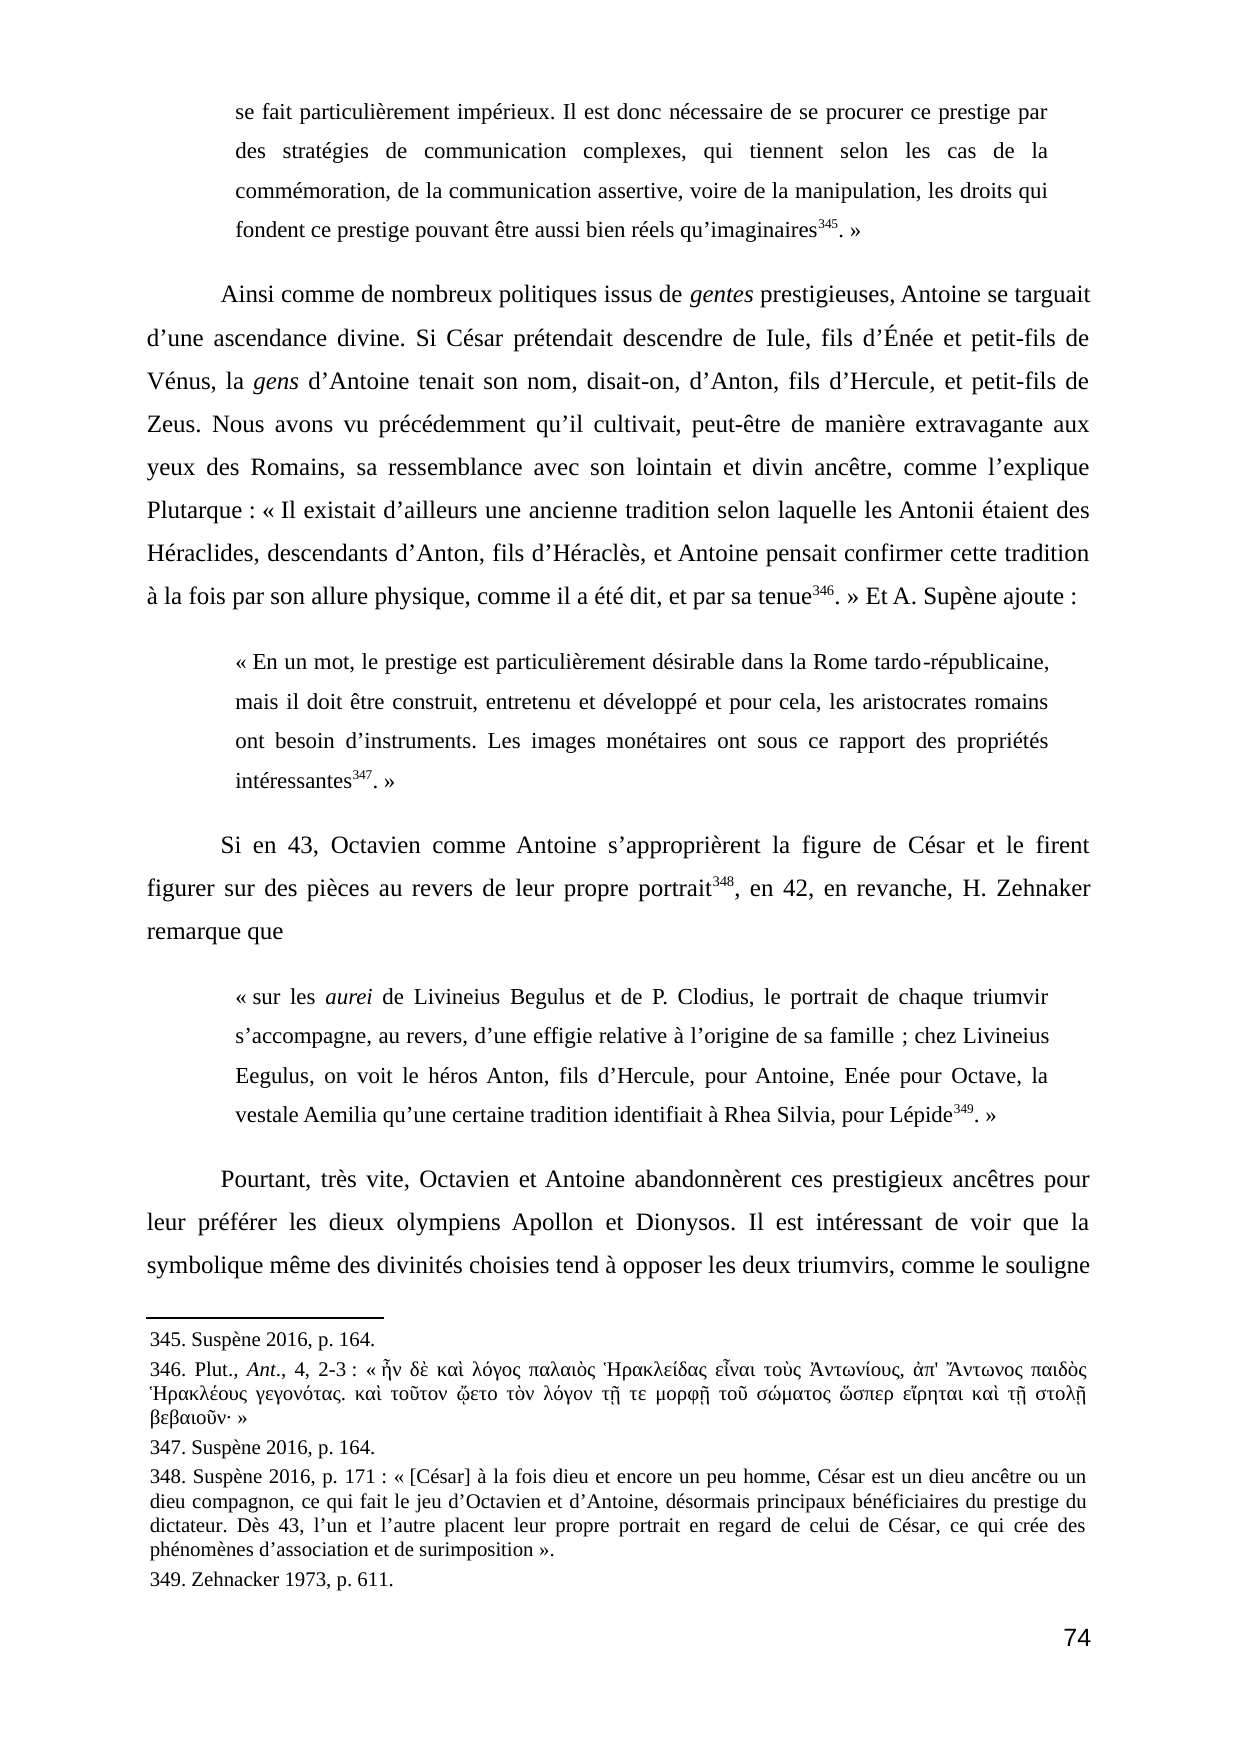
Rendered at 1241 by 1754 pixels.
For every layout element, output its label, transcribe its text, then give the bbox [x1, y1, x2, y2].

text . Suspène 2016, p. 164. [147, 1432, 1091, 1462]
text . Suspène 2016, p. 164. [147, 1324, 1091, 1354]
list « sur les aurei de Livineius Begulus et de P. Clodius, le portrait de chaque triumvir s’accompagne, au revers, d’une effigie relative à l’origine de sa famille ; chez Livineius Eegulus, on voit le héros Anton, fils d’Hercule, pour Antoine, Enée pour Octave, la vestale Aemilia qu’une certaine tradition identifiait à Rhea Silvia, pour Lépide. » [235, 983, 1049, 1128]
text Ainsi comme de nombreux politiques issus de gentes prestigieuses, Antoine se targuait d’une ascendance divine. Si César prétendait descendre de Iule, fils d’Énée et petit-fils de Vénus, la gens d’Antoine tenait son nom, disait-on, d’Anton, fils d’Hercule, et petit-fils de Zeus. Nous avons vu précédemment qu’il cultivait, peut-être de manière extravagante aux yeux des Romains, sa ressemblance avec son lointain et divin ancêtre, comme l’explique Plutarque : « Il existait d’ailleurs une ancienne tradition selon laquelle les Antonii étaient des Héraclides, descendants d’Anton, fils d’Héraclès, et Antoine pensait confirmer cette tradition à la fois par son allure physique, comme il a été dit, et par sa tenue. » Et A. Supène ajoute : [147, 279, 1091, 610]
text Pourtant, très vite, Octavien et Antoine abandonnèrent ces prestigieux ancêtres pour leur préférer les dieux olympiens Apollon et Dionysos. Il est intéressant de voir que la symbolique même des divinités choisies tend à opposer les deux triumvirs, comme le souligne [147, 1164, 1091, 1279]
text . Suspène 2016, p. 171 : « [César] à la fois dieu et encore un peu homme, César est un dieu ancêtre ou un dieu compagnon, ce qui fait le jeu d’Octavien et d’Antoine, désormais principaux bénéficiaires du prestige du dictateur. Dès 43, l’un et l’autre placent leur propre portrait en regard de celui de César, ce qui crée des phénomènes d’association et de surimposition ». [147, 1462, 1091, 1564]
text . Zehnacker 1973, p. 611. [147, 1564, 1091, 1593]
text . Plut., Ant., 4, 2-3 : « ἦν δὲ καὶ λόγος παλαιὸς Ἡρακλείδας εἶναι τοὺς Ἀντωνίους, ἀπ' Ἄντωνος παιδὸς Ἡρακλέους γεγονότας. καὶ τοῦτον ᾤετο τὸν λόγον τῇ τε μορφῇ τοῦ σώματος ὥσπερ εἴρηται καὶ τῇ στολῇ βεβαιοῦν· » [147, 1354, 1091, 1432]
text Si en 43, Octavien comme Antoine s’approprièrent la figure de César et le firent figurer sur des pièces au revers de leur propre portrait, en 42, en revanche, H. Zehnaker remarque que [147, 830, 1091, 945]
list « En un mot, le prestige est particulièrement désirable dans la Rome tardo‑républicaine, mais il doit être construit, entretenu et développé et pour cela, les aristocrates romains ont besoin d’instruments. Les images monétaires ont sous ce rapport des propriétés intéressantes. » [235, 648, 1049, 793]
list se fait particulièrement impérieux. Il est donc nécessaire de se procurer ce prestige par des stratégies de communication complexes, qui tiennent selon les cas de la commémoration, de la communication assertive, voire de la manipulation, les droits qui fondent ce prestige pouvant être aussi bien réels qu’imaginaires. » [235, 98, 1049, 243]
